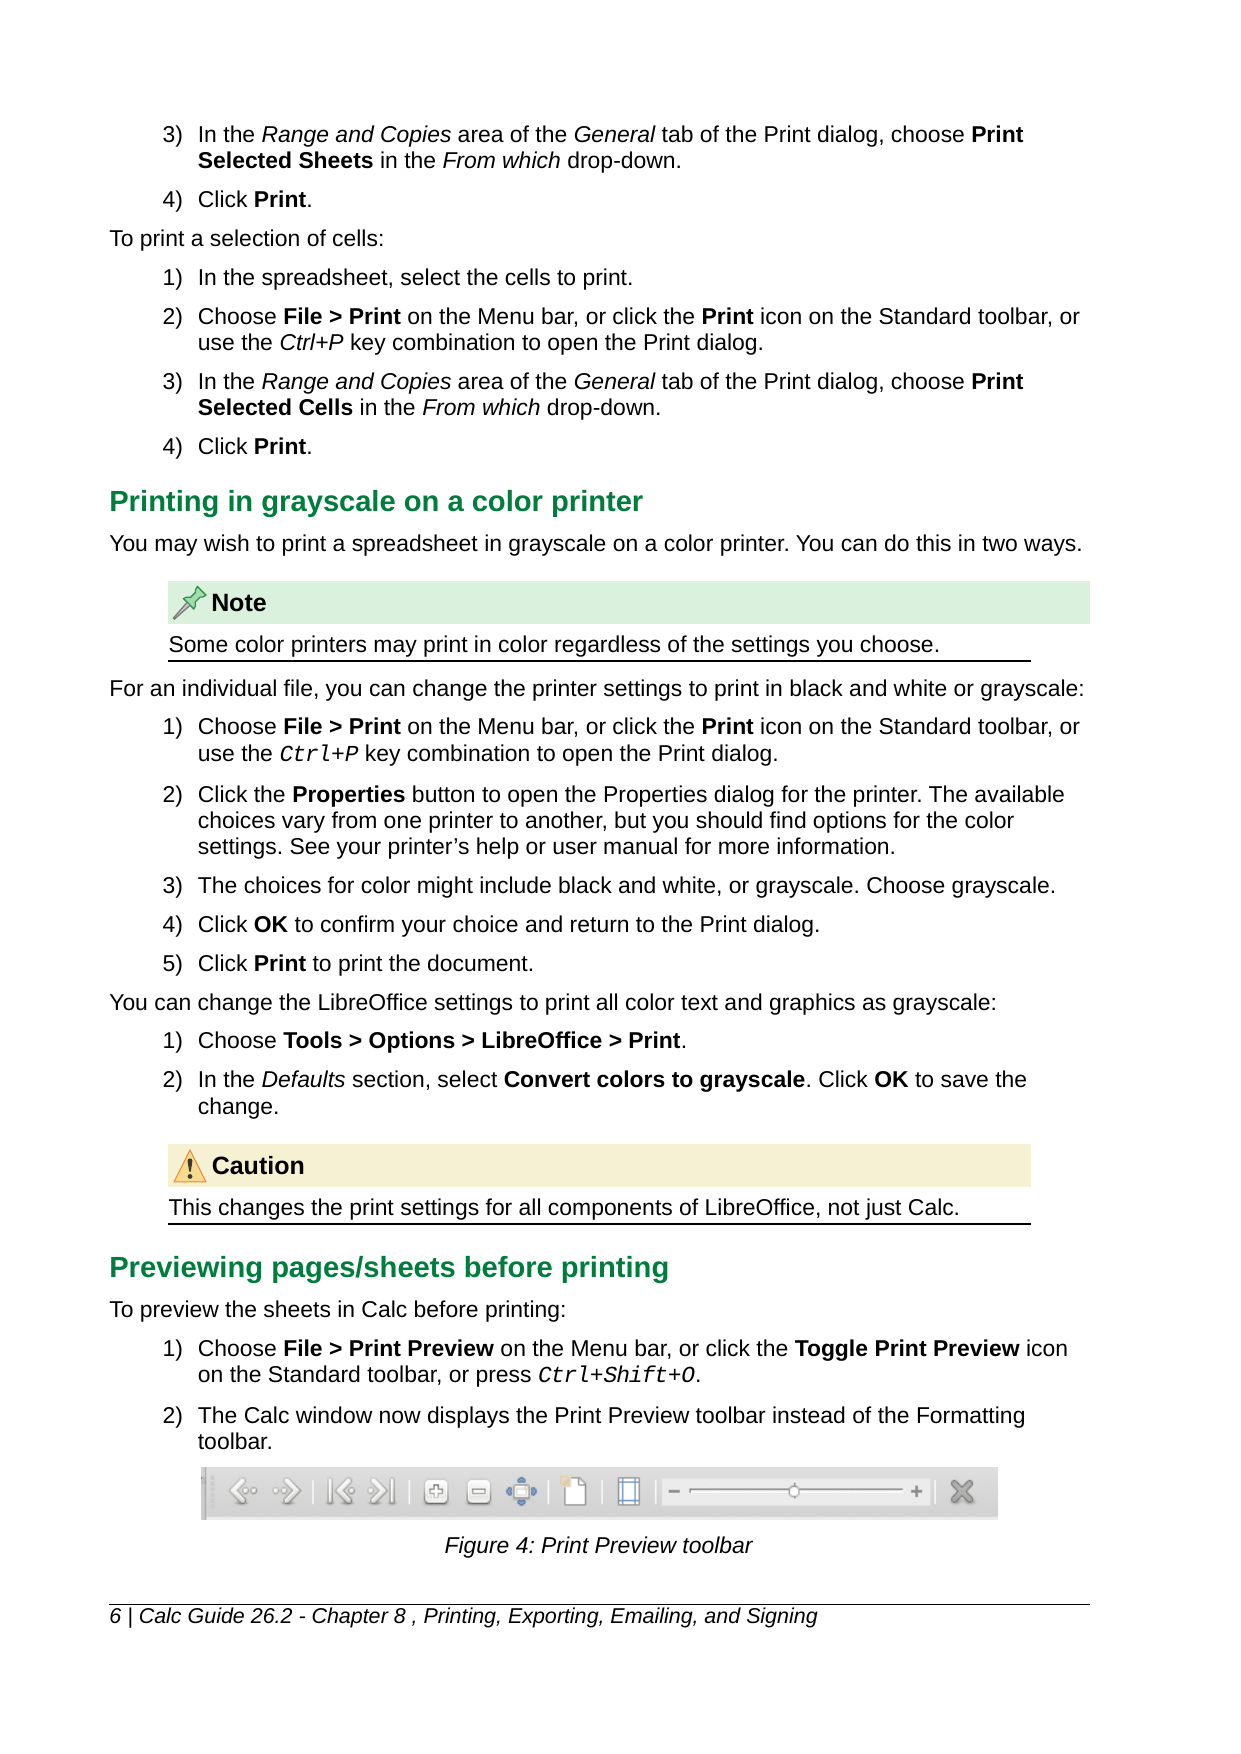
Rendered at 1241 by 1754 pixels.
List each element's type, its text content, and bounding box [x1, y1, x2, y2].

picture [201, 1467, 998, 1520]
list In the spreadsheet, select the cells to print. [183, 264, 1090, 290]
subtitle Note [168, 581, 1090, 624]
list To print a selection of cells: [109, 225, 1090, 251]
list Choose File > Print Preview on the Menu bar, or click the Toggle Print Preview icon on the Standard toolbar, or press Ctrl+Shift+O. [183, 1335, 1090, 1389]
list Click Print. [183, 186, 1090, 213]
subtitle Caution [168, 1144, 1031, 1187]
list To preview the sheets in Calc before printing: [109, 1296, 1090, 1322]
subtitle Previewing pages/sheets before printing [109, 1250, 1090, 1283]
list Click Print to print the document. [183, 950, 1090, 976]
list Choose File > Print on the Menu bar, or click the Print icon on the Standard toolbar, or use the Ctrl+P key combination to open the Print dialog. [183, 713, 1090, 768]
text You may wish to print a spreadsheet in grayscale on a color printer. You can do this in two ways. [109, 530, 1090, 557]
list In the Range and Copies area of the General tab of the Print dialog, choose Print Selected Cells in the From which drop-down. [183, 368, 1090, 421]
list The Calc window now displays the Print Preview toolbar instead of the Formatting toolbar. [183, 1402, 1090, 1454]
list In the Range and Copies area of the General tab of the Print dialog, choose Print Selected Sheets in the From which drop-down. [183, 121, 1090, 174]
list Click Print. [183, 433, 1090, 459]
text This changes the print settings for all components of LibreOffice, not just Calc. [168, 1194, 1031, 1223]
text Figure 4: Print Preview toolbar [201, 1532, 998, 1558]
list For an individual file, you can change the printer settings to print in black and white or grayscale: [109, 674, 1090, 701]
subtitle Printing in grayscale on a color printer [109, 484, 1090, 518]
list Choose File > Print on the Menu bar, or click the Print icon on the Standard toolbar, or use the Ctrl+P key combination to open the Print dialog. [183, 303, 1090, 356]
list In the Defaults section, select Convert colors to grayscale. Click OK to save the change. [183, 1066, 1090, 1119]
list Click the Properties button to open the Properties dialog for the printer. The available choices vary from one printer to another, but you should find options for the color settings. See your printer’s help or user manual for more information. [183, 781, 1090, 859]
list The choices for color might include black and white, or grayscale. Choose grayscale. [183, 872, 1090, 898]
list You can change the LibreOffice settings to print all color text and graphics as grayscale: [109, 989, 1090, 1015]
list Choose Tools > Options > LibreOffice > Print. [183, 1027, 1090, 1054]
text Some color printers may print in color regardless of the settings you choose. [168, 631, 1031, 660]
list Click OK to confirm your choice and return to the Print dialog. [183, 911, 1090, 937]
